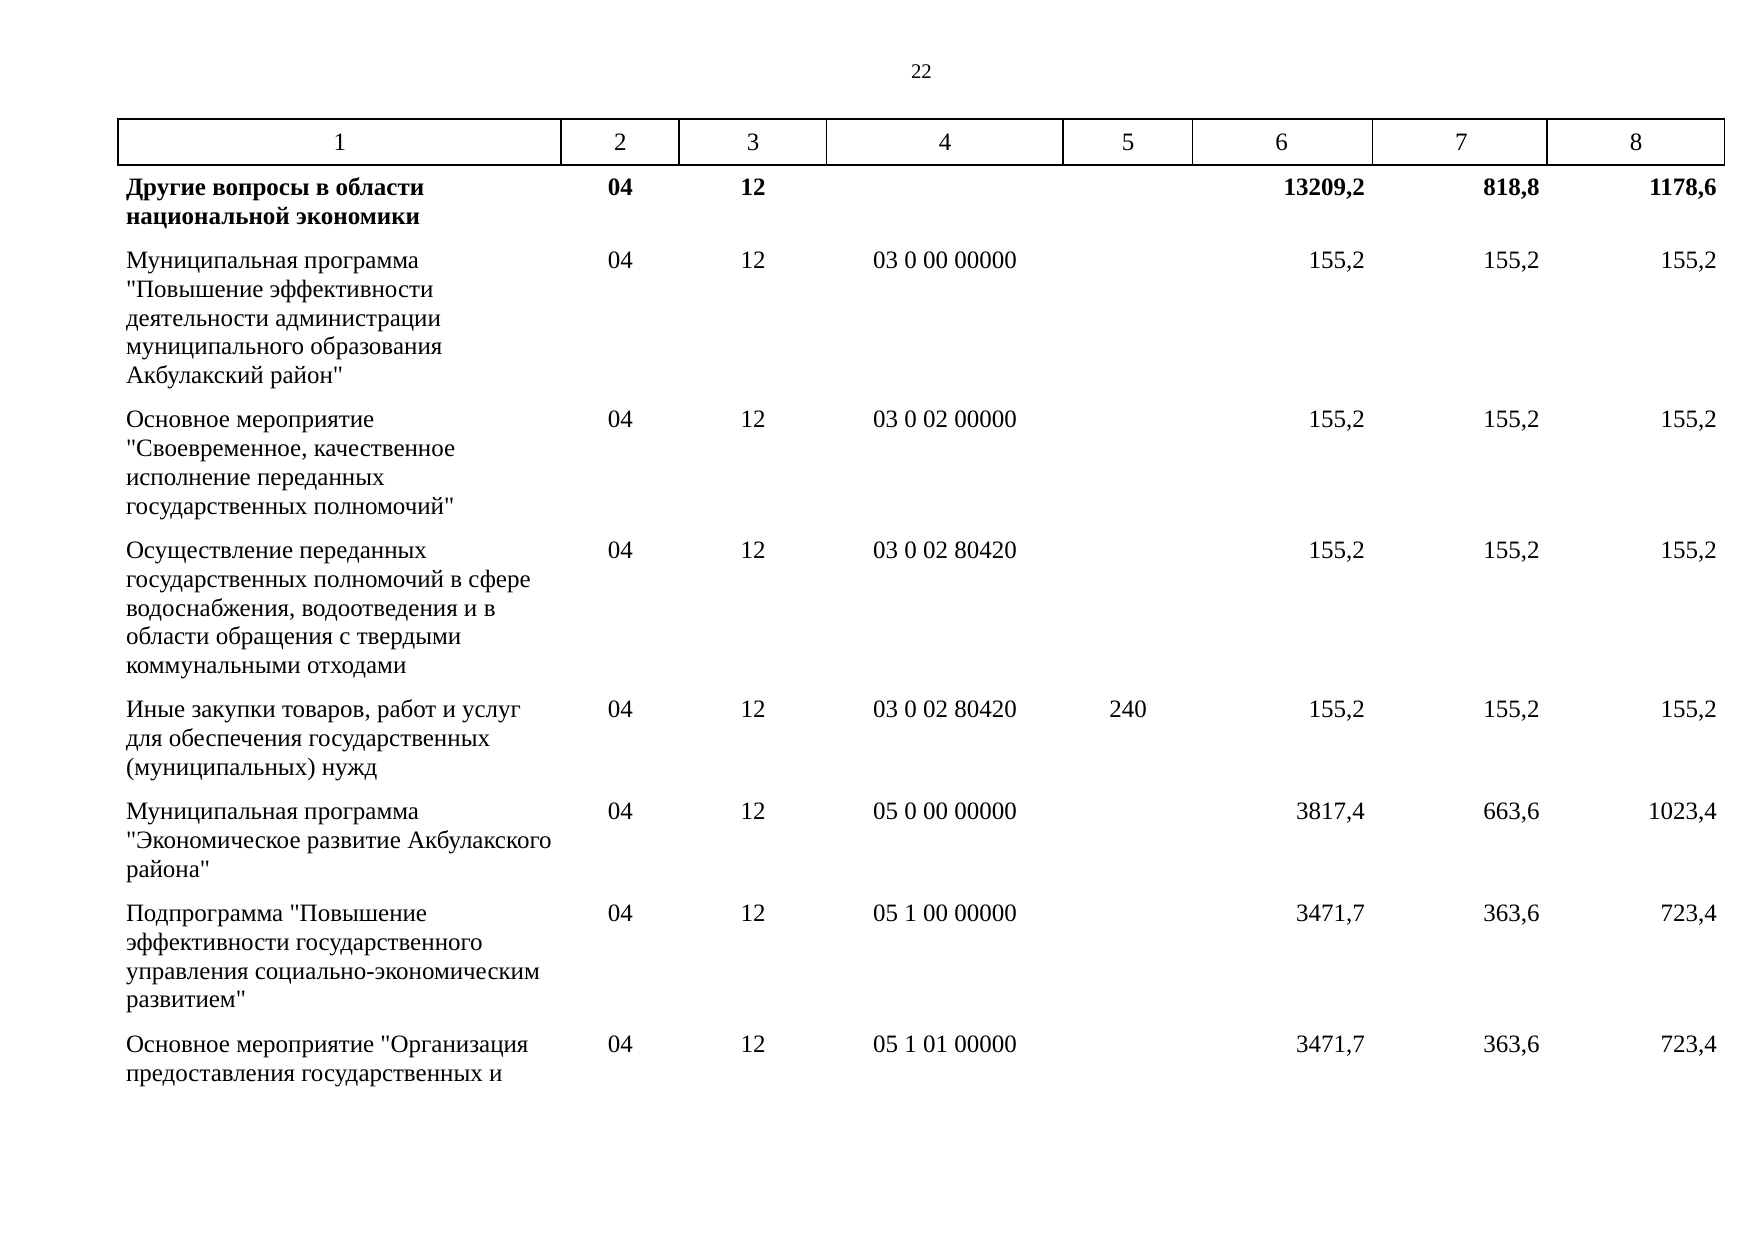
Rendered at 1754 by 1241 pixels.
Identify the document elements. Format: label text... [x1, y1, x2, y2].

table_cell 240 [1063, 687, 1193, 788]
table_cell Иные закупки товаров, работ и услуг для обеспечения государственных (муниципальных) нужд [118, 687, 561, 788]
table_header 8 [1555, 128, 1716, 156]
table_cell 03 0 00 00000 [827, 237, 1063, 397]
table_cell [1063, 890, 1193, 1021]
table_header 1 [126, 128, 553, 156]
table_cell 1023,4 [1547, 789, 1724, 890]
table_header [827, 120, 1062, 164]
table_header [680, 120, 826, 164]
table_cell 04 [561, 687, 679, 788]
table_header 3 [687, 128, 819, 156]
table_cell Основное мероприятие "Организация предоставления государственных и [118, 1021, 561, 1094]
table_cell 818,8 [1372, 166, 1547, 237]
table_cell 363,6 [1372, 890, 1547, 1021]
table_cell 12 [679, 166, 827, 237]
table_cell Муниципальная программа "Повышение эффективности деятельности администрации муниципального образования Акбулакский район" [118, 237, 561, 397]
table_cell 155,2 [1193, 687, 1372, 788]
table_cell Муниципальная программа "Экономическое развитие Акбулакского района" [118, 789, 561, 890]
table_cell 12 [679, 890, 827, 1021]
table_cell 155,2 [1193, 397, 1372, 527]
table_cell 04 [561, 527, 679, 687]
table_cell 05 1 00 00000 [827, 890, 1063, 1021]
table_header [562, 120, 678, 164]
table_cell Основное мероприятие "Своевременное, качественное исполнение переданных государственных полномочий" [118, 397, 561, 527]
table_cell [1063, 527, 1193, 687]
table_cell 155,2 [1372, 237, 1547, 397]
table_header [1548, 120, 1724, 164]
table_cell Осуществление переданных государственных полномочий в сфере водоснабжения, водоотведения и в области обращения с твердыми коммунальными отходами [118, 527, 561, 687]
table_header 2 [569, 128, 671, 156]
table_cell 663,6 [1372, 789, 1547, 890]
table_cell 155,2 [1193, 237, 1372, 397]
table_cell 12 [679, 789, 827, 890]
table_cell 12 [679, 527, 827, 687]
table_cell [1063, 397, 1193, 527]
table_cell 12 [679, 237, 827, 397]
table_cell 05 1 01 00000 [827, 1021, 1063, 1094]
table_cell 155,2 [1547, 687, 1724, 788]
table_cell 155,2 [1372, 397, 1547, 527]
table_cell 155,2 [1372, 687, 1547, 788]
table_cell 3471,7 [1193, 890, 1372, 1021]
table_header 6 [1201, 128, 1362, 156]
table_cell 12 [679, 687, 827, 788]
table_cell 723,4 [1547, 890, 1724, 1021]
table_cell 3471,7 [1193, 1021, 1372, 1094]
table_cell Подпрограмма "Повышение эффективности государственного управления социально-экономическим развитием" [118, 890, 561, 1021]
table_cell 155,2 [1193, 527, 1372, 687]
table_cell 03 0 02 80420 [827, 687, 1063, 788]
table_cell [1063, 1021, 1193, 1094]
table_cell 03 0 02 80420 [827, 527, 1063, 687]
table_header 7 [1380, 128, 1542, 156]
table_header [119, 120, 560, 164]
table_cell [1063, 166, 1193, 237]
table_cell 05 0 00 00000 [827, 789, 1063, 890]
table_cell 04 [561, 890, 679, 1021]
table_cell 12 [679, 397, 827, 527]
table_header 5 [1071, 128, 1185, 156]
table_cell 04 [561, 166, 679, 237]
table_cell 04 [561, 397, 679, 527]
table_cell 155,2 [1547, 527, 1724, 687]
table_header [1064, 120, 1192, 164]
table_cell [827, 166, 1063, 237]
table_cell 03 0 02 00000 [827, 397, 1063, 527]
table_header 4 [835, 128, 1055, 156]
table_header [1373, 120, 1546, 164]
table_cell 04 [561, 237, 679, 397]
table_cell 13209,2 [1193, 166, 1372, 237]
table_cell Другие вопросы в области национальной экономики [118, 166, 561, 237]
table_cell 04 [561, 789, 679, 890]
table_cell [1063, 237, 1193, 397]
table_cell 12 [679, 1021, 827, 1094]
table_cell 363,6 [1372, 1021, 1547, 1094]
table_cell 04 [561, 1021, 679, 1094]
table_cell [1063, 789, 1193, 890]
table_cell 155,2 [1372, 527, 1547, 687]
table_header [1193, 120, 1372, 164]
table_cell 155,2 [1547, 397, 1724, 527]
table_cell 155,2 [1547, 237, 1724, 397]
table_cell 723,4 [1547, 1021, 1724, 1094]
table_cell 1178,6 [1547, 166, 1724, 237]
table_cell 3817,4 [1193, 789, 1372, 890]
